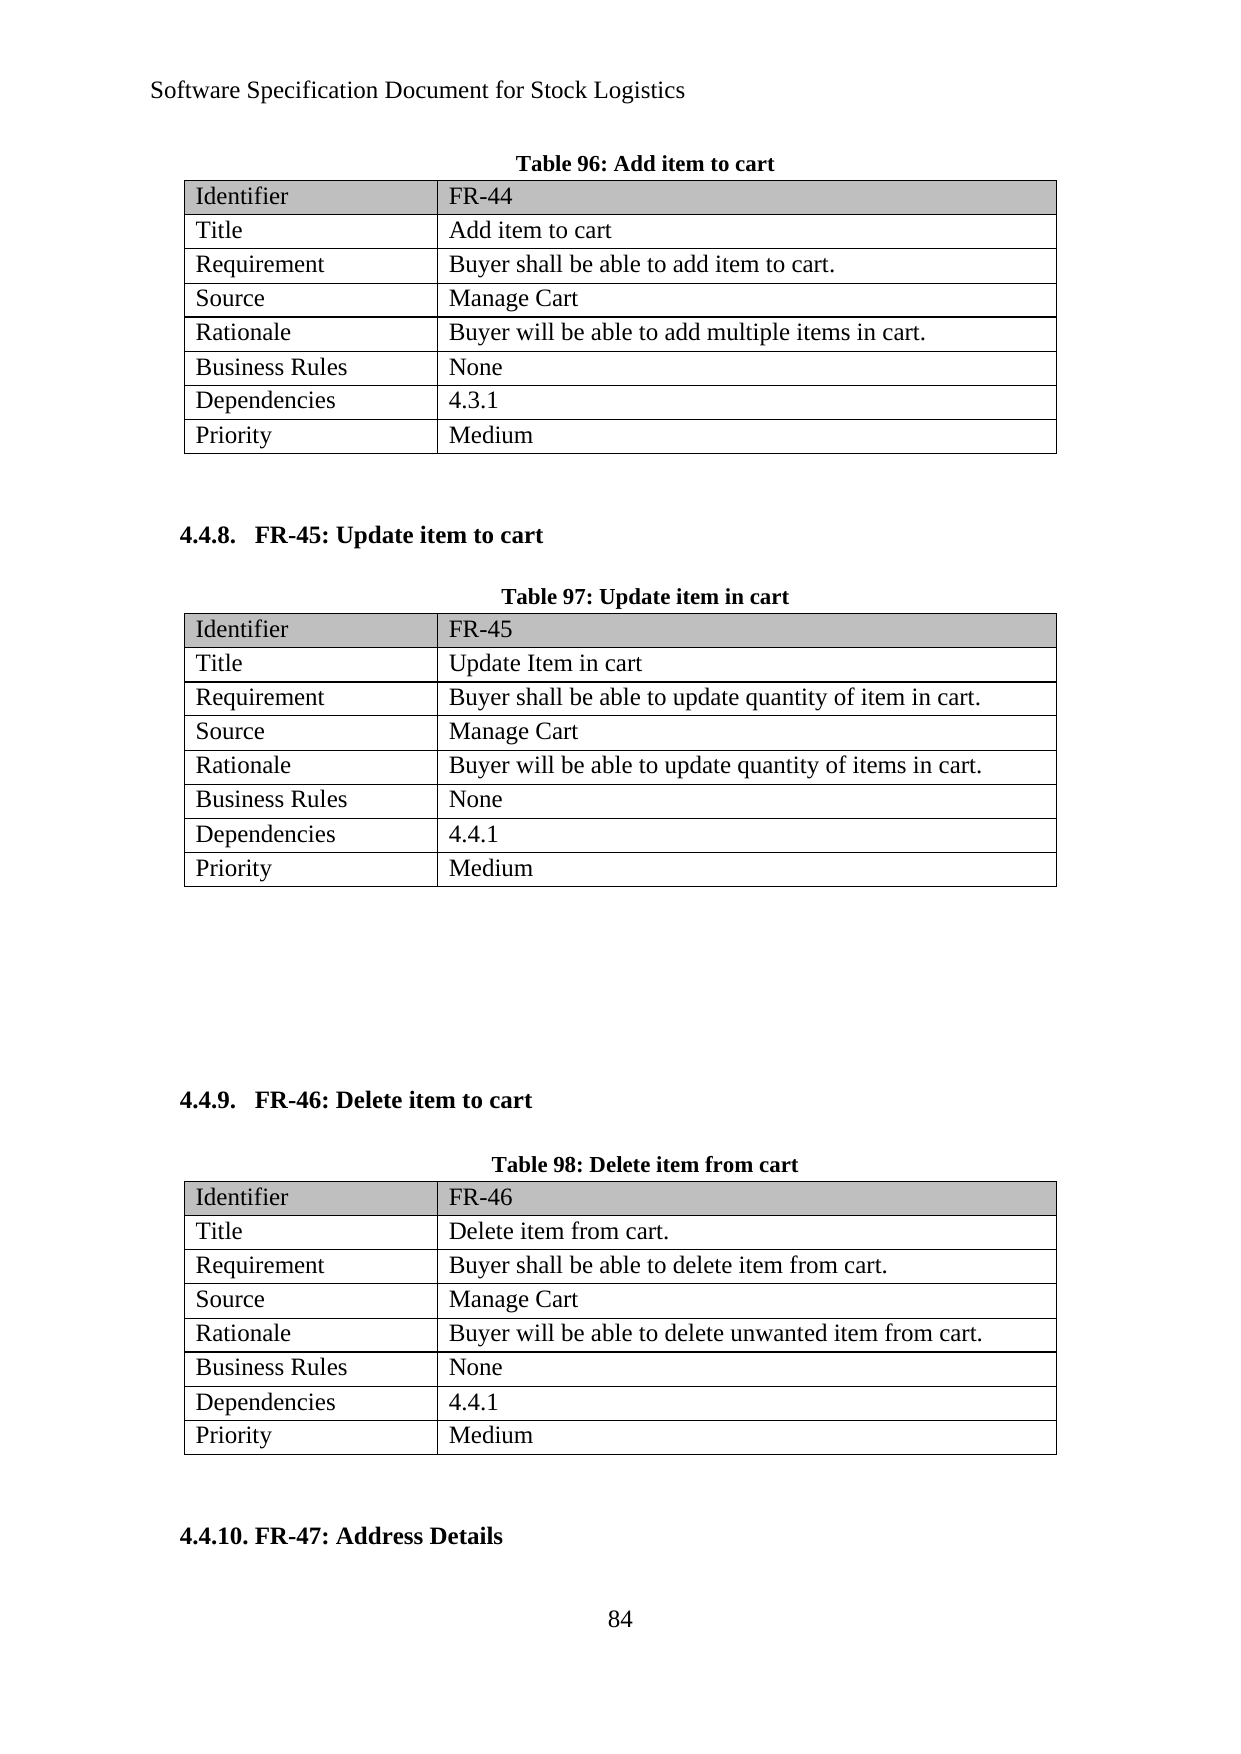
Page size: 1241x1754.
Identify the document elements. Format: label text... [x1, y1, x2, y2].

list FR-45: Update item to cart [179, 520, 1090, 548]
table_cell Priority [185, 1421, 437, 1454]
table_cell Business Rules [185, 352, 437, 384]
table_cell Dependencies [185, 386, 437, 419]
table_cell None [438, 352, 1056, 384]
table_cell Priority [185, 853, 437, 886]
table_cell Requirement [185, 1250, 437, 1283]
table_cell Dependencies [185, 1387, 437, 1419]
table_cell Source [185, 284, 437, 316]
table_header FR-44 [438, 181, 1056, 214]
list FR-46: Delete item to cart [179, 1085, 1090, 1114]
table_header Identifier [185, 1182, 437, 1215]
table_cell 4.4.1 [438, 819, 1056, 852]
table_cell Add item to cart [438, 215, 1056, 248]
table_cell Priority [185, 420, 437, 453]
table_cell Source [185, 1284, 437, 1317]
table_cell 4.3.1 [438, 386, 1056, 419]
table_cell Delete item from cart. [438, 1216, 1056, 1249]
table_cell Buyer will be able to update quantity of items in cart. [438, 751, 1056, 783]
table_cell Requirement [185, 249, 437, 282]
table_cell Business Rules [185, 785, 437, 818]
table_cell Title [185, 215, 437, 248]
table_cell 4.4.1 [438, 1387, 1056, 1419]
table_header FR-45 [438, 614, 1056, 647]
table_cell Buyer will be able to delete unwanted item from cart. [438, 1319, 1056, 1351]
table_cell Title [185, 648, 437, 681]
table_cell Medium [438, 420, 1056, 453]
list FR-47: Address Details [179, 1521, 1090, 1549]
list Table 97: Update item in cart [200, 583, 1090, 609]
table_header Identifier [185, 614, 437, 647]
table_cell Manage Cart [438, 716, 1056, 749]
table_cell None [438, 1353, 1056, 1386]
table_header Identifier [185, 181, 437, 214]
table_cell Requirement [185, 683, 437, 715]
list Table 96: Add item to cart [200, 150, 1090, 176]
table_cell Dependencies [185, 819, 437, 852]
table_header FR-46 [438, 1182, 1056, 1215]
table_cell Medium [438, 853, 1056, 886]
table_cell Business Rules [185, 1353, 437, 1386]
table_cell Medium [438, 1421, 1056, 1454]
table_cell Source [185, 716, 437, 749]
table_cell Manage Cart [438, 1284, 1056, 1317]
table_cell Title [185, 1216, 437, 1249]
table_cell Buyer shall be able to update quantity of item in cart. [438, 683, 1056, 715]
table_cell Buyer will be able to add multiple items in cart. [438, 318, 1056, 351]
table_cell None [438, 785, 1056, 818]
table_cell Manage Cart [438, 284, 1056, 316]
table_cell Update Item in cart [438, 648, 1056, 681]
list Table 98: Delete item from cart [200, 1151, 1090, 1177]
table_cell Rationale [185, 1319, 437, 1351]
table_cell Rationale [185, 318, 437, 351]
table_cell Rationale [185, 751, 437, 783]
table_cell Buyer shall be able to delete item from cart. [438, 1250, 1056, 1283]
table_cell Buyer shall be able to add item to cart. [438, 249, 1056, 282]
